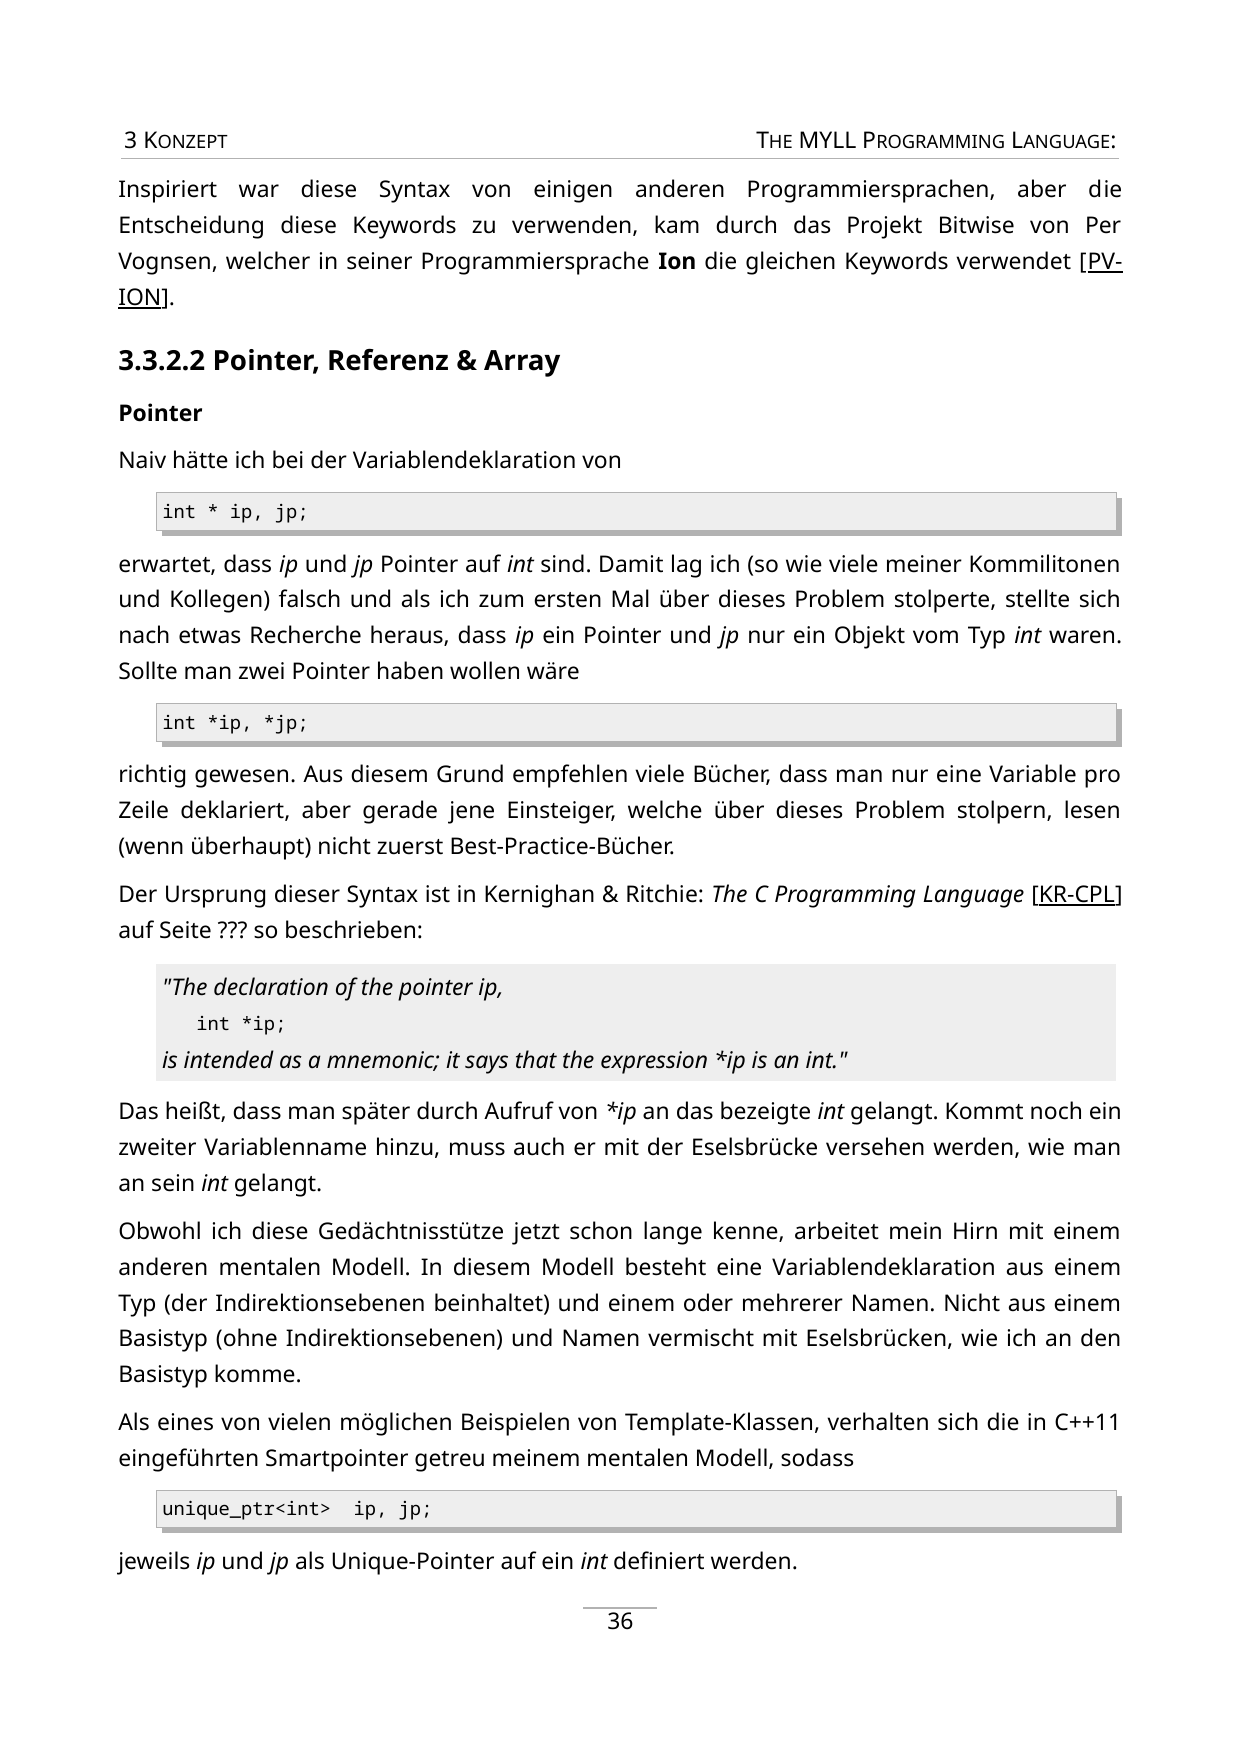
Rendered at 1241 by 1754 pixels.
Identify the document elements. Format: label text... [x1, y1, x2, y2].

text Der Ursprung dieser Syntax ist in Kernighan & Ritchie: The C Programming Language [KR-CPL] auf Seite ??? so beschrieben: [118, 878, 1122, 945]
text "The declaration of the pointer ip, [156, 964, 1116, 1000]
text int *ip, *jp; [157, 704, 1116, 741]
text jeweils ip und jp als Unique-Pointer auf ein int definiert werden. [118, 1545, 1122, 1576]
text erwartet, dass ip und jp Pointer auf int sind. Damit lag ich (so wie viele meiner Kommilitonen und Kollegen) falsch und als ich zum ersten Mal über dieses Problem stolperte, stellte sich nach etwas Recherche heraus, dass ip ein Pointer und jp nur ein Objekt vom Typ int waren. Sollte man zwei Pointer haben wollen wäre [118, 547, 1122, 687]
text is intended as a mnemonic; it says that the expression *ip is an int." [156, 1038, 1116, 1081]
text Als eines von vielen möglichen Beispielen von Template-Klassen, verhalten sich die in C++11 eingeführten Smartpointer getreu meinem mentalen Modell, sodass [118, 1406, 1122, 1473]
text Pointer [118, 397, 1122, 428]
subtitle Pointer, Referenz & Array [118, 341, 1122, 379]
text Das heißt, dass man später durch Aufruf von *ip an das bezeigte int gelangt. Kommt noch ein zweiter Variablenname hinzu, muss auch er mit der Eselsbrücke versehen werden, wie man an sein int gelangt. [118, 1095, 1122, 1198]
text int * ip, jp; [157, 493, 1116, 530]
text richtig gewesen. Aus diesem Grund empfehlen viele Bücher, dass man nur eine Variable pro Zeile deklariert, aber gerade jene Einsteiger, welche über dieses Problem stolpern, lesen (wenn überhaupt) nicht zuerst Best-Practice-Bücher. [118, 758, 1122, 861]
text Obwohl ich diese Gedächtnisstütze jetzt schon lange kenne, arbeitet mein Hirn mit einem anderen mentalen Modell. In diesem Modell besteht eine Variablendeklaration aus einem Typ (der Indirektionsebenen beinhaltet) und einem oder mehrerer Namen. Nicht aus einem Basistyp (ohne Indirektionsebenen) und Namen vermischt mit Eselsbrücken, wie ich an den Basistyp komme. [118, 1214, 1122, 1389]
text Inspiriert war diese Syntax von einigen anderen Programmiersprachen, aber die Entscheidung diese Keywords zu verwenden, kam durch das Projekt Bitwise von Per Vognsen, welcher in seiner Programmiersprache Ion die gleichen Keywords verwendet [PV-ION]. [118, 173, 1122, 312]
text int *ip; [156, 1000, 1116, 1038]
text unique_ptr<int> ip, jp; [157, 1491, 1116, 1527]
text Naiv hätte ich bei der Variablendeklaration von [118, 444, 1122, 476]
